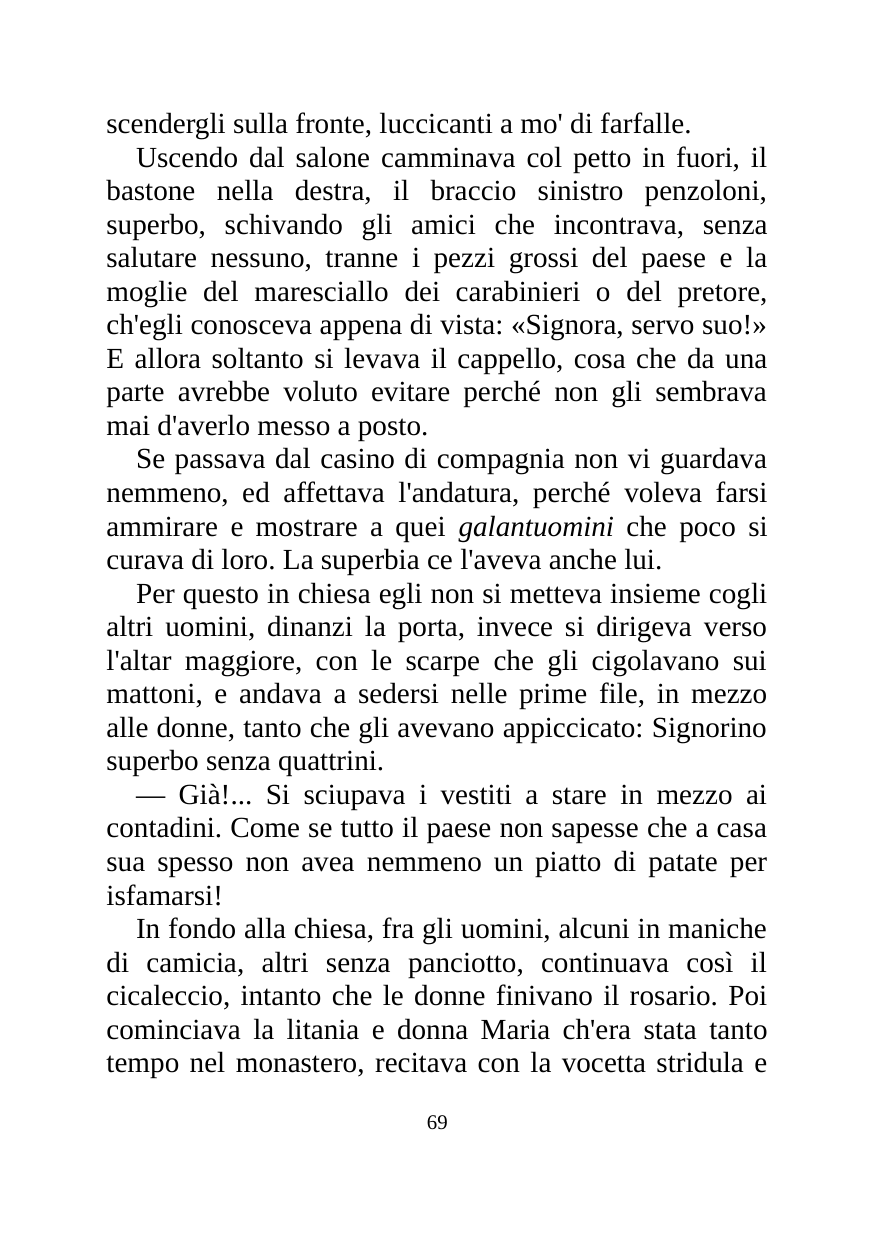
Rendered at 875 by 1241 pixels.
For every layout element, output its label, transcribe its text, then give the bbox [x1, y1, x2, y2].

text — Già!... Si sciupava i vestiti a stare in mezzo ai contadini. Come se tutto il paese non sapesse che a casa sua spesso non avea nemmeno un piatto di patate per isfamarsi! [106, 777, 768, 911]
text scendergli sulla fronte, luccicanti a mo' di farfalle. [106, 106, 768, 140]
text Uscendo dal salone camminava col petto in fuori, il bastone nella destra, il braccio sinistro penzoloni, superbo, schivando gli amici che incontrava, senza salutare nessuno, tranne i pezzi grossi del paese e la moglie del maresciallo dei carabinieri o del pretore, ch'egli conosceva appena di vista: «Signora, servo suo!» E allora soltanto si levava il cappello, cosa che da una parte avrebbe voluto evitare perché non gli sembrava mai d'averlo messo a posto. [106, 140, 768, 442]
text Se passava dal casino di compagnia non vi guardava nemmeno, ed affettava l'andatura, perché voleva farsi ammirare e mostrare a quei galantuomini che poco si curava di loro. La superbia ce l'aveva anche lui. [106, 442, 768, 576]
text Per questo in chiesa egli non si metteva insieme cogli altri uomini, dinanzi la porta, invece si dirigeva verso l'altar maggiore, con le scarpe che gli cigolavano sui mattoni, e andava a sedersi nelle prime file, in mezzo alle donne, tanto che gli avevano appiccicato: Signorino superbo senza quattrini. [106, 576, 768, 777]
text In fondo alla chiesa, fra gli uomini, alcuni in maniche di camicia, altri senza panciotto, continuava così il cicaleccio, intanto che le donne finivano il rosario. Poi cominciava la litania e donna Maria ch'era stata tanto tempo nel monastero, recitava con la vocetta stridula e [106, 911, 768, 1079]
